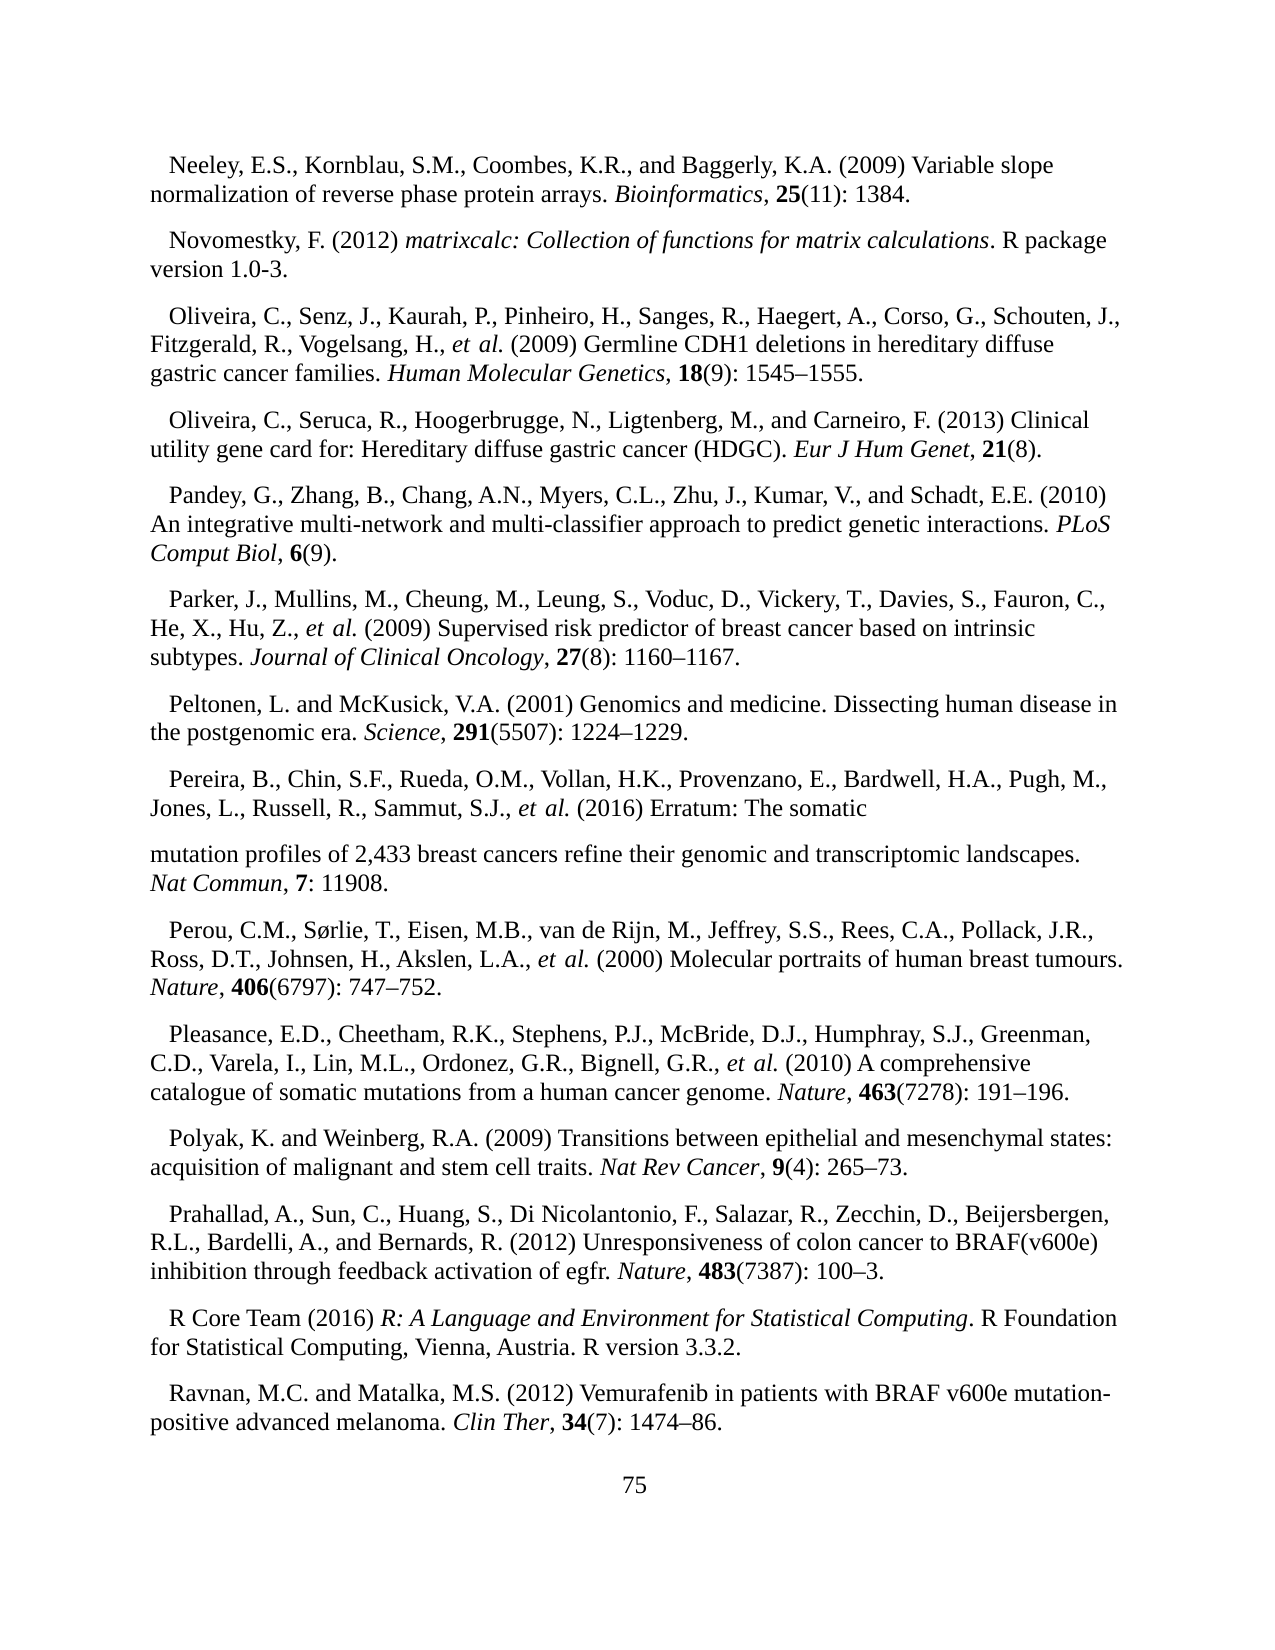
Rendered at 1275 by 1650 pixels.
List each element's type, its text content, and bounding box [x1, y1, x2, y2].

text mutation profiles of 2,433 breast cancers refine their genomic and transcriptomic landscapes. Nat Commun, 7: 11908. [150, 839, 1125, 897]
text Polyak, K. and Weinberg, R.A. (2009) Transitions between epithelial and mesenchymal states: acquisition of malignant and stem cell traits. Nat Rev Cancer, 9(4): 265–73. [150, 1123, 1125, 1181]
text Pereira, B., Chin, S.F., Rueda, O.M., Vollan, H.K., Provenzano, E., Bardwell, H.A., Pugh, M., Jones, L., Russell, R., Sammut, S.J., et al. (2016) Erratum: The somatic [150, 764, 1125, 822]
text Oliveira, C., Seruca, R., Hoogerbrugge, N., Ligtenberg, M., and Carneiro, F. (2013) Clinical utility gene card for: Hereditary diffuse gastric cancer (HDGC). Eur J Hum Genet, 21(8). [150, 405, 1125, 462]
text Parker, J., Mullins, M., Cheung, M., Leung, S., Voduc, D., Vickery, T., Davies, S., Fauron, C., He, X., Hu, Z., et al. (2009) Supervised risk predictor of breast cancer based on intrinsic subtypes. Journal of Clinical Oncology, 27(8): 1160–1167. [150, 584, 1125, 671]
text Oliveira, C., Senz, J., Kaurah, P., Pinheiro, H., Sanges, R., Haegert, A., Corso, G., Schouten, J., Fitzgerald, R., Vogelsang, H., et al. (2009) Germline CDH1 deletions in hereditary diffuse gastric cancer families. Human Molecular Genetics, 18(9): 1545–1555. [150, 301, 1125, 387]
text Pandey, G., Zhang, B., Chang, A.N., Myers, C.L., Zhu, J., Kumar, V., and Schadt, E.E. (2010) An integrative multi-network and multi-classifier approach to predict genetic interactions. PLoS Comput Biol, 6(9). [150, 480, 1125, 567]
text Perou, C.M., Sørlie, T., Eisen, M.B., van de Rijn, M., Jeffrey, S.S., Rees, C.A., Pollack, J.R., Ross, D.T., Johnsen, H., Akslen, L.A., et al. (2000) Molecular portraits of human breast tumours. Nature, 406(6797): 747–752. [150, 915, 1125, 1001]
text Ravnan, M.C. and Matalka, M.S. (2012) Vemurafenib in patients with BRAF v600e mutation-positive advanced melanoma. Clin Ther, 34(7): 1474–86. [150, 1378, 1125, 1436]
text Neeley, E.S., Kornblau, S.M., Coombes, K.R., and Baggerly, K.A. (2009) Variable slope normalization of reverse phase protein arrays. Bioinformatics, 25(11): 1384. [150, 150, 1125, 207]
text Novomestky, F. (2012) matrixcalc: Collection of functions for matrix calculations. R package version 1.0-3. [150, 225, 1125, 283]
text Peltonen, L. and McKusick, V.A. (2001) Genomics and medicine. Dissecting human disease in the postgenomic era. Science, 291(5507): 1224–1229. [150, 689, 1125, 746]
text R Core Team (2016) R: A Language and Environment for Statistical Computing. R Foundation for Statistical Computing, Vienna, Austria. R version 3.3.2. [150, 1303, 1125, 1360]
text Pleasance, E.D., Cheetham, R.K., Stephens, P.J., McBride, D.J., Humphray, S.J., Greenman, C.D., Varela, I., Lin, M.L., Ordonez, G.R., Bignell, G.R., et al. (2010) A comprehensive catalogue of somatic mutations from a human cancer genome. Nature, 463(7278): 191–196. [150, 1019, 1125, 1105]
text Prahallad, A., Sun, C., Huang, S., Di Nicolantonio, F., Salazar, R., Zecchin, D., Beijersbergen, R.L., Bardelli, A., and Bernards, R. (2012) Unresponsiveness of colon cancer to BRAF(v600e) inhibition through feedback activation of egfr. Nature, 483(7387): 100–3. [150, 1199, 1125, 1285]
